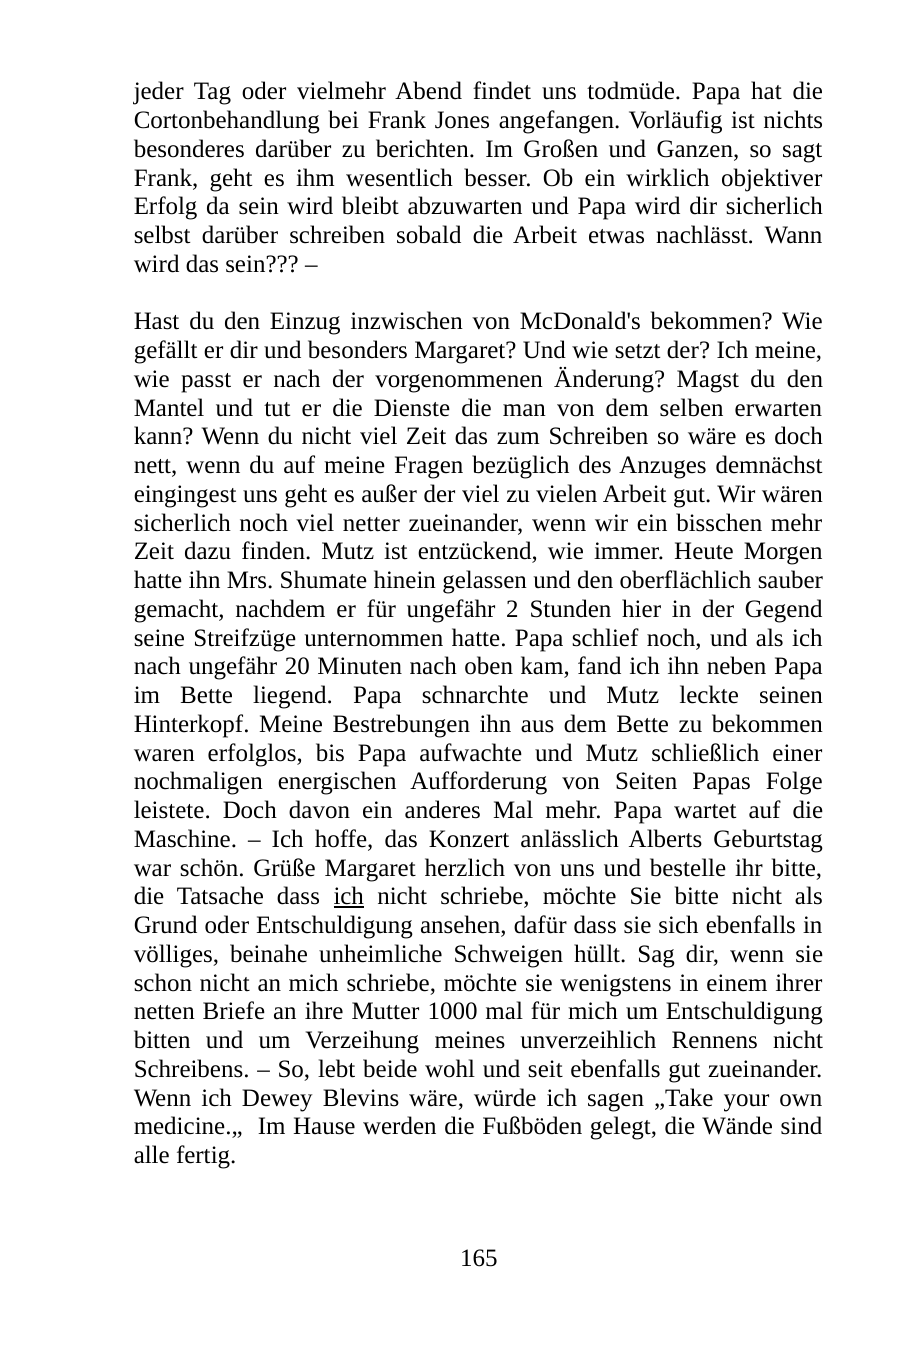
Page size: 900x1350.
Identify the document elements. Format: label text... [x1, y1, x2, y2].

text Hast du den Einzug inzwischen von McDonald's bekommen? Wie gefällt er dir und besonders Margaret? Und wie setzt der? Ich meine, wie passt er nach der vorgenommenen Änderung? Magst du den Mantel und tut er die Dienste die man von dem selben erwarten kann? Wenn du nicht viel Zeit das zum Schreiben so wäre es doch nett, wenn du auf meine Fragen bezüglich des Anzuges demnächst eingingest uns geht es außer der viel zu vielen Arbeit gut. Wir wären sicherlich noch viel netter zueinander, wenn wir ein bisschen mehr Zeit dazu finden. Mutz ist entzückend, wie immer. Heute Morgen hatte ihn Mrs. Shumate hinein gelassen und den oberflächlich sauber gemacht, nachdem er für ungefähr 2 Stunden hier in der Gegend seine Streifzüge unternommen hatte. Papa schlief noch, und als ich nach ungefähr 20 Minuten nach oben kam, fand ich ihn neben Papa im Bette liegend. Papa schnarchte und Mutz leckte seinen Hinterkopf. Meine Bestrebungen ihn aus dem Bette zu bekommen waren erfolglos, bis Papa aufwachte und Mutz schließlich einer nochmaligen energischen Aufforderung von Seiten Papas Folge leistete. Doch davon ein anderes Mal mehr. Papa wartet auf die Maschine. – Ich hoffe, das Konzert anlässlich Alberts Geburtstag war schön. Grüße Margaret herzlich von uns und bestelle ihr bitte, die Tatsache dass ich nicht schriebe, möchte Sie bitte nicht als Grund oder Entschuldigung ansehen, dafür dass sie sich ebenfalls in völliges, beinahe unheimliche Schweigen hüllt. Sag dir, wenn sie schon nicht an mich schriebe, möchte sie wenigstens in einem ihrer netten Briefe an ihre Mutter 1000 mal für mich um Entschuldigung bitten und um Verzeihung meines unverzeihlich Rennens nicht Schreibens. – So, lebt beide wohl und seit ebenfalls gut zueinander. Wenn ich Dewey Blevins wäre, würde ich sagen „Take your own medicine.„ Im Hause werden die Fußböden gelegt, die Wände sind alle fertig. [133, 306, 823, 1169]
text jeder Tag oder vielmehr Abend findet uns todmüde. Papa hat die Cortonbehandlung bei Frank Jones angefangen. Vorläufig ist nichts besonderes darüber zu berichten. Im Großen und Ganzen, so sagt Frank, geht es ihm wesentlich besser. Ob ein wirklich objektiver Erfolg da sein wird bleibt abzuwarten und Papa wird dir sicherlich selbst darüber schreiben sobald die Arbeit etwas nachlässt. Wann wird das sein??? – [133, 76, 823, 278]
